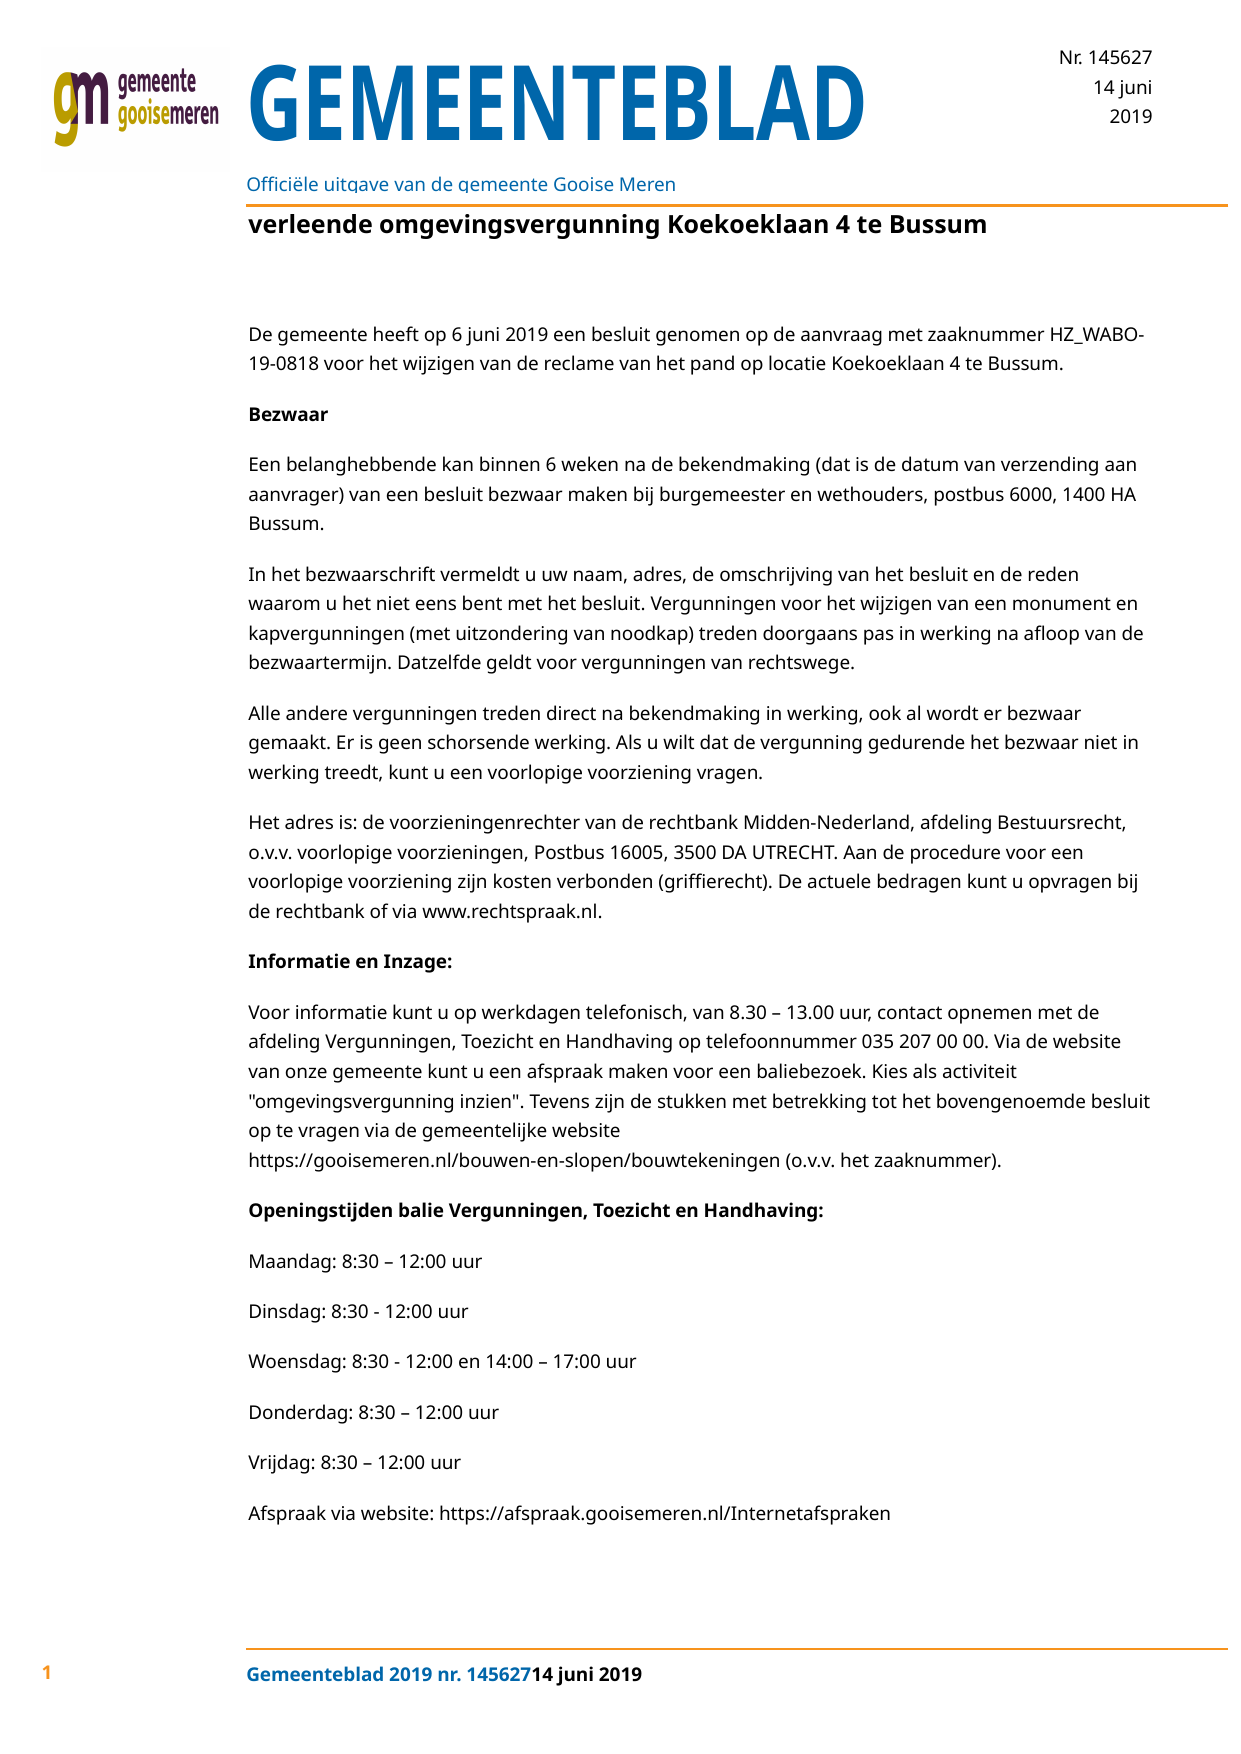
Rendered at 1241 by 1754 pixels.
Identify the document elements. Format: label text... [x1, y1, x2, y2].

text Openingstijden balie Vergunningen, Toezicht en Handhaving: [248, 1197, 1152, 1223]
text Maandag: 8:30 – 12:00 uur [248, 1248, 1152, 1273]
text Dinsdag: 8:30 - 12:00 uur [248, 1298, 1152, 1324]
text Alle andere vergunningen treden direct na bekendmaking in werking, ook al wordt er bezwaar gemaakt. Er is geen schorsende werking. Als u wilt dat de vergunning gedurende het bezwaar niet in werking treedt, kunt u een voorlopige voorziening vragen. [248, 700, 1152, 785]
text Informatie en Inzage: [248, 949, 1152, 974]
text Woensdag: 8:30 - 12:00 en 14:00 – 17:00 uur [248, 1349, 1152, 1374]
text Bezwaar [248, 401, 1152, 426]
text Vrijdag: 8:30 – 12:00 uur [248, 1449, 1152, 1475]
picture [41, 47, 231, 172]
text Donderdag: 8:30 – 12:00 uur [248, 1399, 1152, 1425]
text Afspraak via website: https://afspraak.gooisemeren.nl/Internetafspraken [248, 1500, 1152, 1526]
text De gemeente heeft op 6 juni 2019 een besluit genomen op de aanvraag met zaaknummer HZ_WABO-19-0818 voor het wijzigen van de reclame van het pand op locatie Koekoeklaan 4 te Bussum. [248, 321, 1152, 376]
text Een belanghebbende kan binnen 6 weken na de bekendmaking (dat is de datum van verzending aan aanvrager) van een besluit bezwaar maken bij burgemeester en wethouders, postbus 6000, 1400 HA Bussum. [248, 451, 1152, 536]
text In het bezwaarschrift vermeldt u uw naam, adres, de omschrijving van het besluit en de reden waarom u het niet eens bent met het besluit. Vergunningen voor het wijzigen van een monument en kapvergunningen (met uitzondering van noodkap) treden doorgaans pas in werking na afloop van de bezwaartermijn. Datzelfde geldt voor vergunningen van rechtswege. [248, 561, 1152, 675]
text Het adres is: de voorzieningenrechter van de rechtbank Midden-Nederland, afdeling Bestuursrecht, o.v.v. voorlopige voorzieningen, Postbus 16005, 3500 DA UTRECHT. Aan de procedure voor een voorlopige voorziening zijn kosten verbonden (griffierecht). De actuele bedragen kunt u opvragen bij de rechtbank of via www.rechtspraak.nl. [248, 809, 1152, 924]
text verleende omgevingsvergunning Koekoeklaan 4 te Bussum [248, 207, 1152, 241]
text Voor informatie kunt u op werkdagen telefonisch, van 8.30 – 13.00 uur, contact opnemen met de afdeling Vergunningen, Toezicht en Handhaving op telefoonnummer 035 207 00 00. Via de website van onze gemeente kunt u een afspraak maken voor een baliebezoek. Kies als activiteit "omgevingsvergunning inzien". Tevens zijn de stukken met betrekking tot het bovengenoemde besluit op te vragen via de gemeentelijke website https://gooisemeren.nl/bouwen-en-slopen/bouwtekeningen (o.v.v. het zaaknummer). [248, 999, 1152, 1173]
